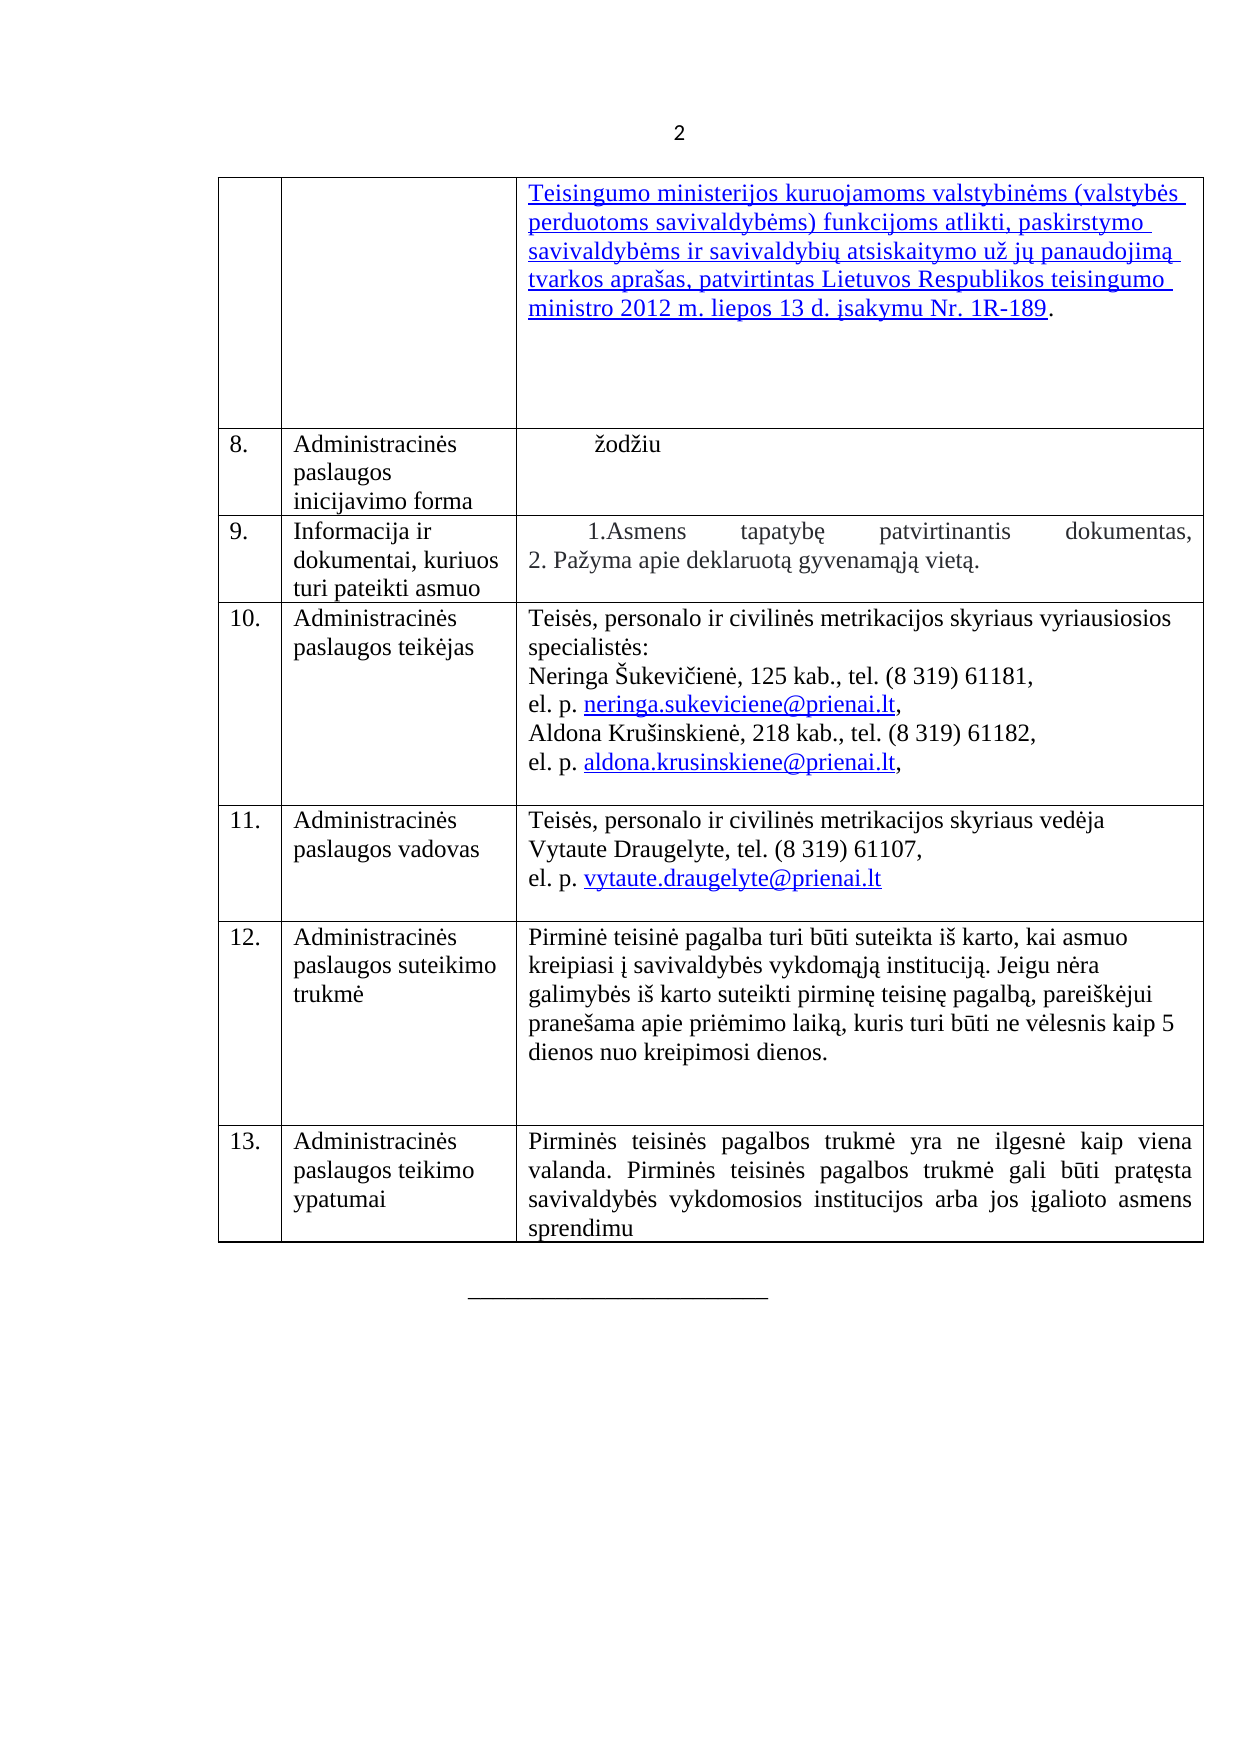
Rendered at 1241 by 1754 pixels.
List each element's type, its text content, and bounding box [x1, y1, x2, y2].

table_cell [219, 178, 281, 428]
table_cell Administracinės paslaugos teikėjas [282, 603, 516, 804]
table_cell Administracinės paslaugos vadovas [282, 806, 516, 921]
table_cell 1.Asmens tapatybę patvirtinantis dokumentas, 2. Pažyma apie deklaruotą gyvenamąją vietą. [517, 516, 1203, 602]
table_cell Teisės, personalo ir civilinės metrikacijos skyriaus vedėja Vytaute Draugelyte, tel. (8 319) 61107, el. p. vytaute.draugelyte@prienai.lt [517, 806, 1203, 921]
table_cell žodžiu [517, 429, 1203, 515]
table_cell Administracinės paslaugos suteikimo trukmė [282, 922, 516, 1125]
table_cell Informacija ir dokumentai, kuriuos turi pateikti asmuo [282, 516, 516, 602]
table_cell 9. [219, 516, 281, 602]
table_cell 11. [219, 806, 281, 921]
table_cell Teisės, personalo ir civilinės metrikacijos skyriaus vyriausiosios specialistės: Neringa Šukevičienė, 125 kab., tel. (8 319) 61181, el. p. neringa.sukeviciene@prienai.lt, Aldona Krušinskienė, 218 kab., tel. (8 319) 61182, el. p. aldona.krusinskiene@prienai.lt, [517, 603, 1203, 804]
table_cell Administracinės paslaugos inicijavimo forma [282, 429, 516, 515]
table_cell Administracinės paslaugos teikimo ypatumai [282, 1126, 516, 1241]
table_cell 8. [219, 429, 281, 515]
table_cell Pirminė teisinė pagalba turi būti suteikta iš karto, kai asmuo kreipiasi į savivaldybės vykdomąją instituciją. Jeigu nėra galimybės iš karto suteikti pirminę teisinę pagalbą, pareiškėjui pranešama apie priėmimo laiką, kuris turi būti ne vėlesnis kaip 5 dienos nuo kreipimosi dienos. [517, 922, 1203, 1125]
table_cell 10. [219, 603, 281, 804]
table_cell Pirminės teisinės pagalbos trukmė yra ne ilgesnė kaip viena valanda. Pirminės teisinės pagalbos trukmė gali būti pratęsta savivaldybės vykdomosios institucijos arba jos įgalioto asmens sprendimu [517, 1126, 1203, 1241]
table_cell 12. [219, 922, 281, 1125]
table_cell [282, 178, 516, 428]
text ________________________ [177, 1273, 1181, 1302]
table_cell Teisingumo ministerijos kuruojamoms valstybinėms (valstybės perduotoms savivaldybėms) funkcijoms atlikti, paskirstymo savivaldybėms ir savivaldybių atsiskaitymo už jų panaudojimą tvarkos aprašas, patvirtintas Lietuvos Respublikos teisingumo ministro 2012 m. liepos 13 d. įsakymu Nr. 1R-189. [517, 178, 1203, 428]
table_cell 13. [219, 1126, 281, 1241]
